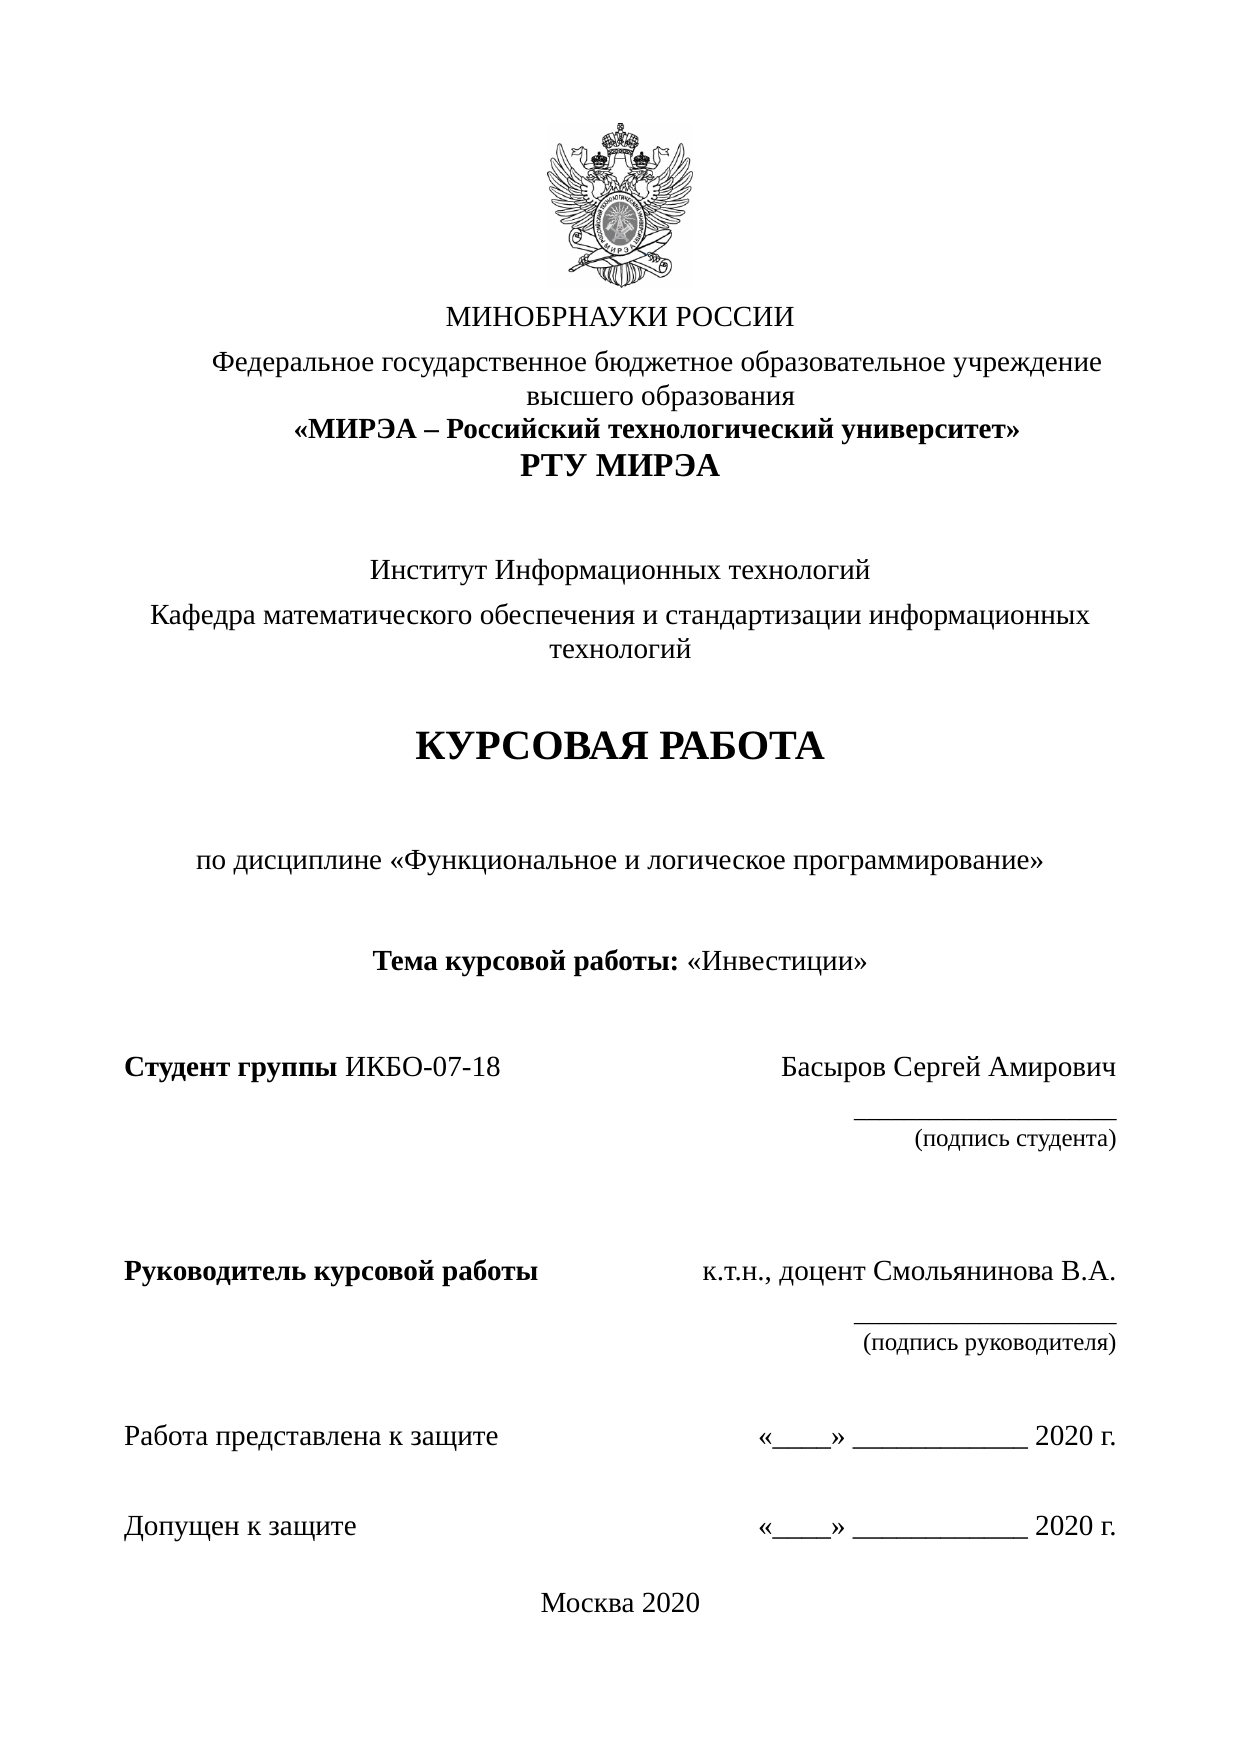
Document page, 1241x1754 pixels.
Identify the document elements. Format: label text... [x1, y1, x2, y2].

table_cell [118, 1293, 620, 1362]
table_cell [118, 1203, 620, 1248]
table_cell Кафедра математического обеспечения и стандартизации информационных технологий [118, 591, 1122, 670]
table_cell [118, 1457, 620, 1502]
table_cell _____________________ (подпись студента) [620, 1089, 1122, 1158]
table_cell [118, 1089, 620, 1158]
table_cell Руководитель курсовой работы [118, 1248, 620, 1293]
table_cell [620, 1203, 1122, 1248]
table_cell Федеральное государственное бюджетное образовательное учреждение высшего образования «МИРЭА – Российский технологический университет» РТУ МИРЭА [118, 339, 1122, 489]
table_header «____» ____________ 2020 г. [620, 1412, 1122, 1457]
picture [547, 123, 693, 288]
text КУРСОВАЯ РАБОТА [118, 720, 1122, 768]
table_cell _____________________ (подпись руководителя) [620, 1293, 1122, 1362]
table_cell Институт Информационных технологий [118, 534, 1122, 591]
table_cell к.т.н., доцент Смольянинова В.А. [620, 1248, 1122, 1293]
table_header Работа представлена к защите [118, 1412, 620, 1457]
text Тема курсовой работы: «Инвестиции» [118, 943, 1122, 977]
table_cell «____» ____________ 2020 г. [620, 1502, 1122, 1547]
table_header Студент группы ИКБО-07-18 [118, 1044, 620, 1089]
table_header Басыров Сергей Амирович [620, 1044, 1122, 1089]
table_cell [620, 1158, 1122, 1203]
text по дисциплине «Функциональное и логическое программирование» [118, 842, 1122, 876]
table_header [118, 118, 1122, 293]
table_cell Допущен к защите [118, 1502, 620, 1547]
table_cell МИНОБРНАУКИ РОССИИ [118, 294, 1122, 338]
table_cell [620, 1457, 1122, 1502]
table_cell [118, 489, 1122, 534]
table_cell [118, 1158, 620, 1203]
